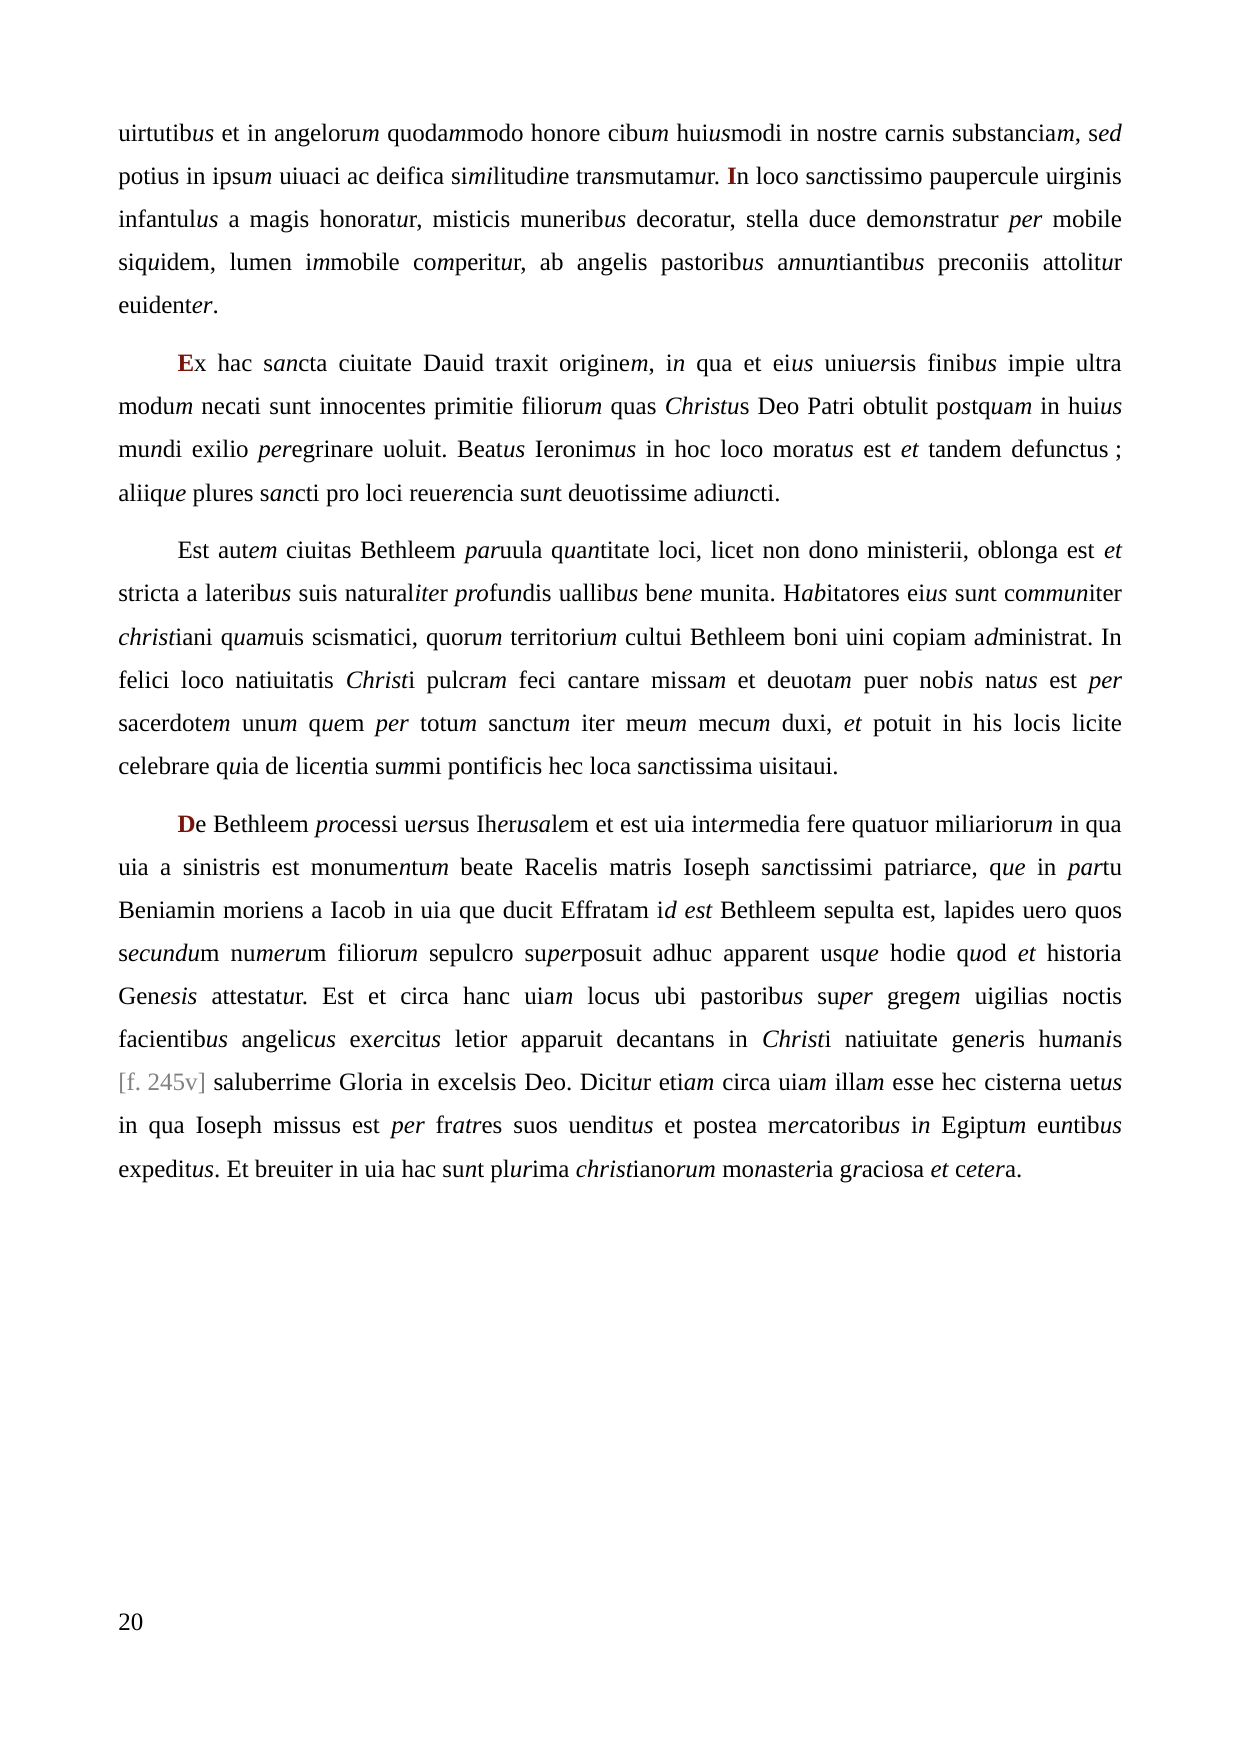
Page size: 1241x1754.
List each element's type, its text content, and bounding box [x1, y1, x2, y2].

text Ex hac sancta ciuitate Dauid traxit originem, in qua et eius uniuersis finibus impie ultra modum necati sunt innocentes primitie filiorum quas Christus Deo Patri obtulit postquam in huius mundi exilio peregrinare uoluit. Beatus Ieronimus in hoc loco moratus est et tandem defunctus ; aliique plures sancti pro loci reuerencia sunt deuotissime adiuncti. [118, 348, 1122, 506]
text uirtutibus et in angelorum quodammodo honore cibum huiusmodi in nostre carnis substanciam, sed potius in ipsum uiuaci ac deifica similitudine transmutamur. In loco sanctissimo paupercule uirginis infantulus a magis honoratur, misticis muneribus decoratur, stella duce demonstratur per mobile siquidem, lumen immobile comperitur, ab angelis pastoribus annuntiantibus preconiis attolitur euidenter. [118, 118, 1122, 319]
text Est autem ciuitas Bethleem paruula quantitate loci, licet non dono ministerii, oblonga est et stricta a lateribus suis naturaliter profundis uallibus bene munita. Habitatores eius sunt communiter christiani quamuis scismatici, quorum territorium cultui Bethleem boni uini copiam administrat. In felici loco natiuitatis Christi pulcram feci cantare missam et deuotam puer nobis natus est per sacerdotem unum quem per totum sanctum iter meum mecum duxi, et potuit in his locis licite celebrare quia de licentia summi pontificis hec loca sanctissima uisitaui. [118, 535, 1122, 780]
text De Bethleem processi uersus Iherusalem et est uia intermedia fere quatuor miliariorum in qua uia a sinistris est monumentum beate Racelis matris Ioseph sanctissimi patriarce, que in partu Beniamin moriens a Iacob in uia que ducit Effratam id est Bethleem sepulta est, lapides uero quos secundum numerum filiorum sepulcro superposuit adhuc apparent usque hodie quod et historia Genesis attestatur. Est et circa hanc uiam locus ubi pastoribus super gregem uigilias noctis facientibus angelicus exercitus letior apparuit decantans in Christi natiuitate generis humanis [f. 245v] saluberrime Gloria in excelsis Deo. Dicitur etiam circa uiam illam esse hec cisterna uetus in qua Ioseph missus est per fratres suos uenditus et postea mercatoribus in Egiptum euntibus expeditus. Et breuiter in uia hac sunt plurima christianorum monasteria graciosa et cetera. [118, 809, 1122, 1182]
